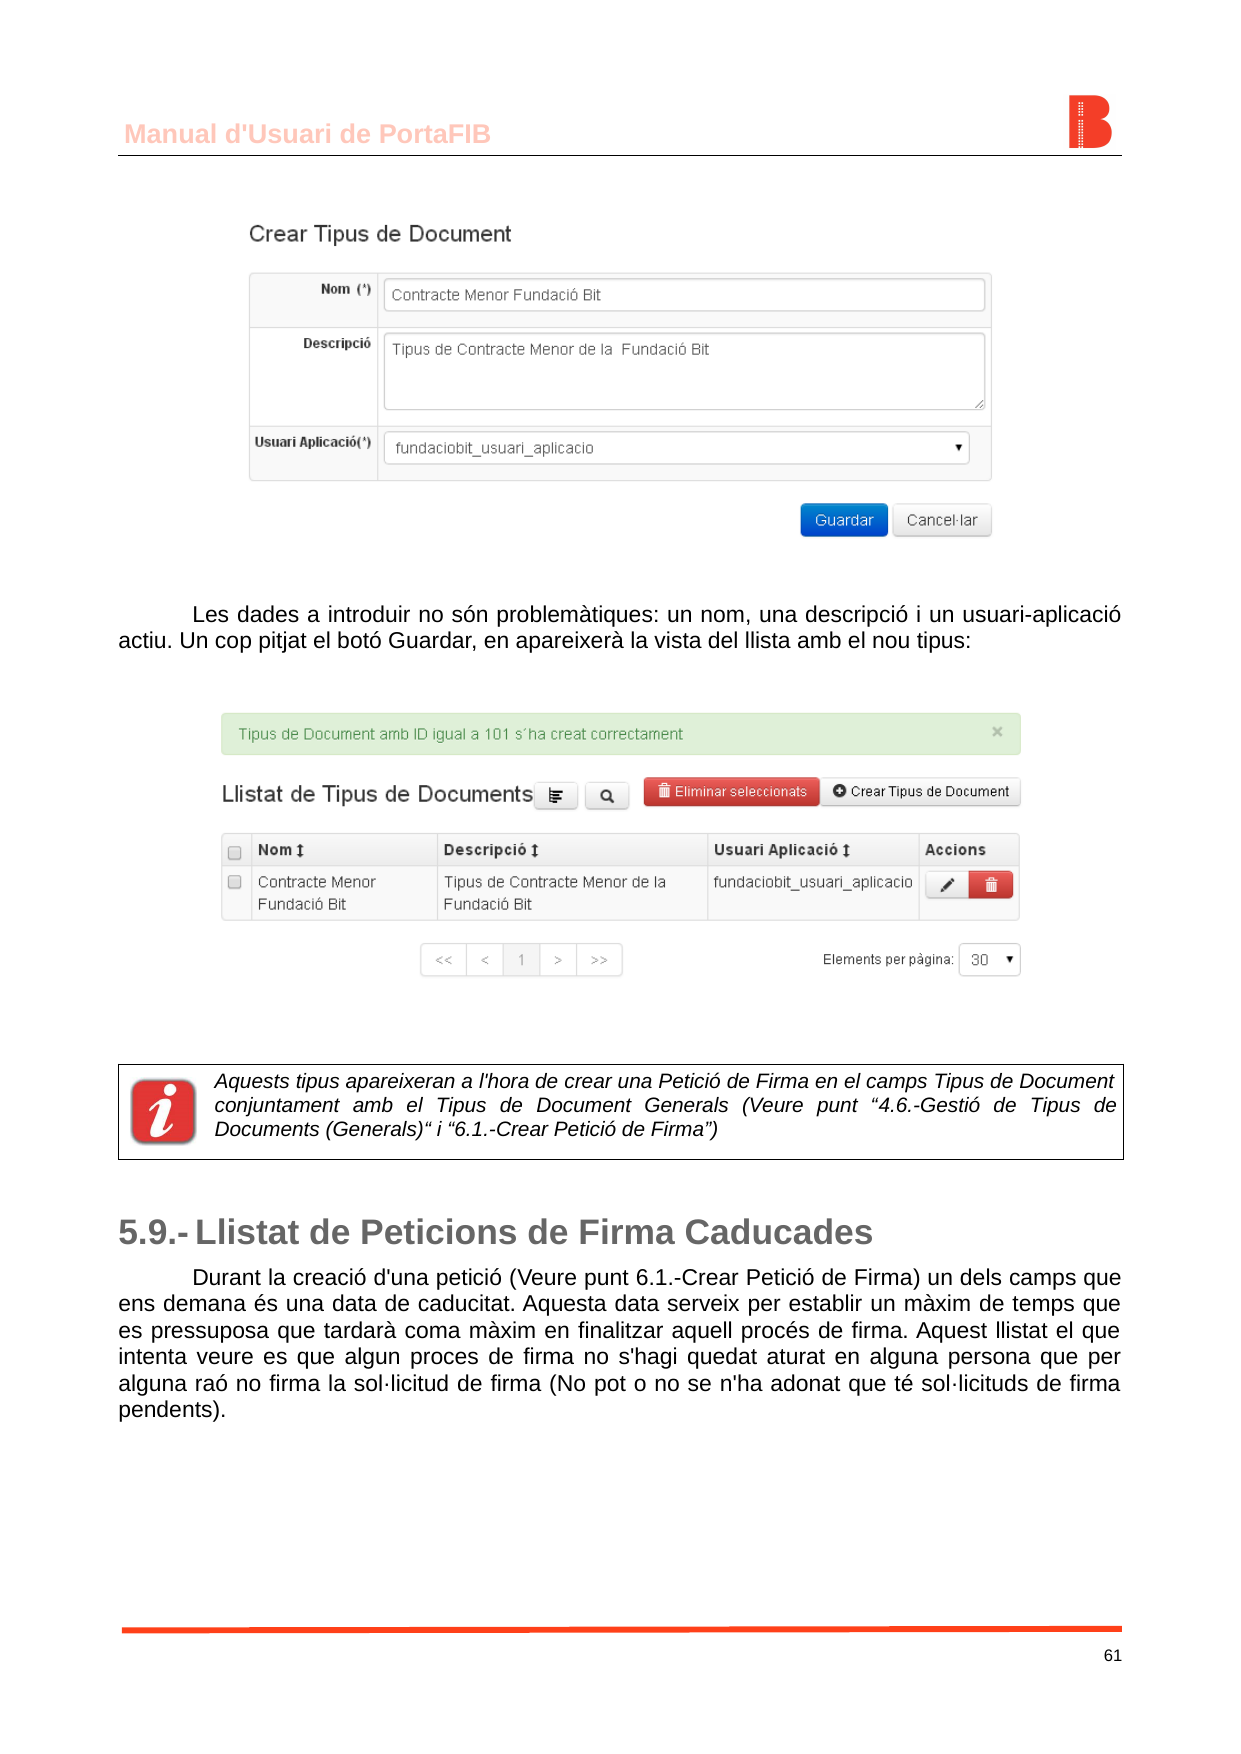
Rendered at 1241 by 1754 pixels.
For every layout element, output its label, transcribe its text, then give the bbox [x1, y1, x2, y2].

table_header [119, 1065, 209, 1159]
picture [129, 1077, 198, 1146]
table_header Aquests tipus apareixeran a l'hora de crear una Petició de Firma en el camps Tipus de Document conjuntament amb el Tipus de Document Generals (Veure punt “4.6.-Gestió de Tipus de Documents (Generals)“ i “6.1.-Crear Petició de Firma”) [209, 1065, 1123, 1159]
picture [209, 704, 1031, 1012]
text Les dades a introduir no són problemàtiques: un nom, una descripció i un usuari-aplicació actiu. Un cop pitjat el botó Guardar, en apareixerà la vista del llista amb el nou tipus: [118, 601, 1122, 653]
text Durant la creació d'una petició (Veure punt 6.1.-Crear Petició de Firma) un dels camps que ens demana és una data de caducitat. Aquesta data serveix per establir un màxim de temps que es pressuposa que tardarà coma màxim en finalitzar aquell procés de firma. Aquest llistat el que intenta veure es que algun proces de firma no s'hagi quedat aturat en alguna persona que per alguna raó no firma la sol·licitud de firma (No pot o no se n'ha adonat que té sol·licituds de firma pendents). [118, 1264, 1122, 1422]
picture [239, 215, 1002, 550]
picture [1063, 94, 1117, 150]
subtitle Llistat de Peticions de Firma Caducades [118, 1211, 1122, 1252]
